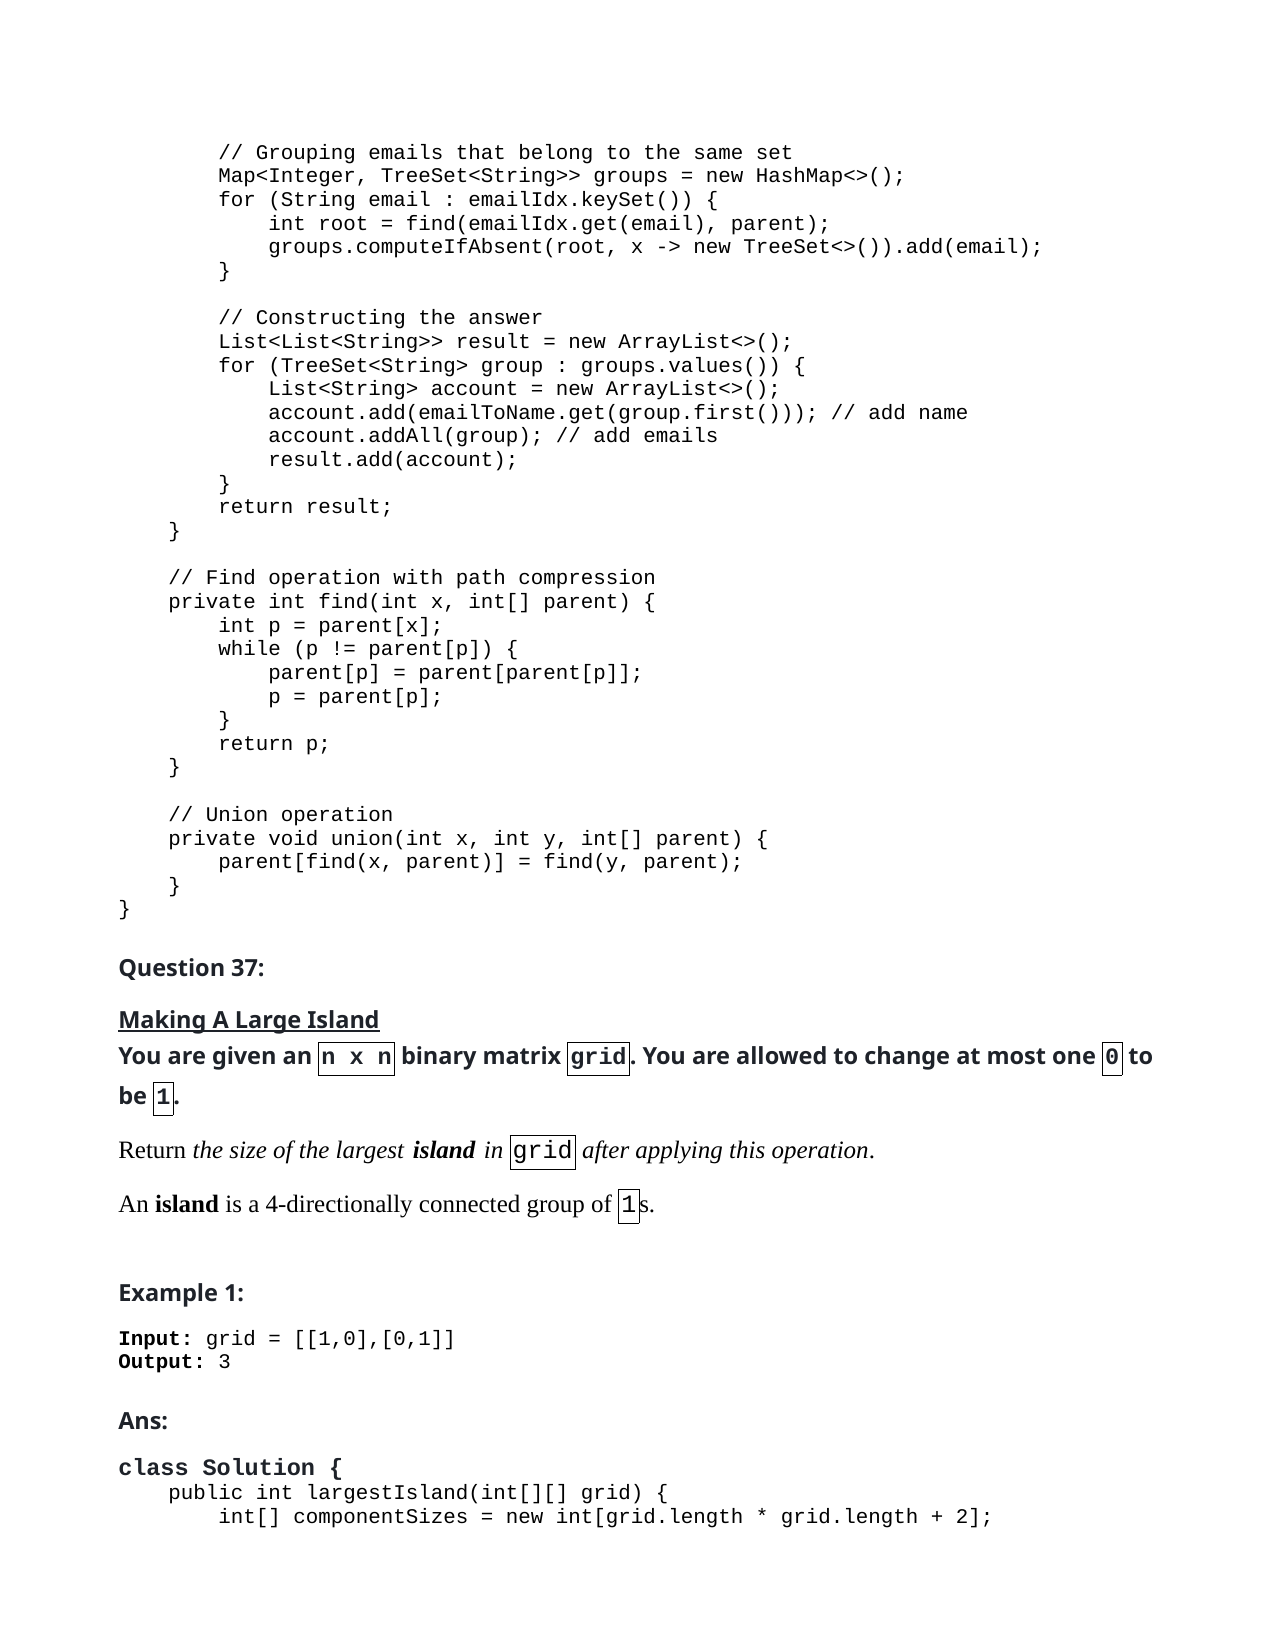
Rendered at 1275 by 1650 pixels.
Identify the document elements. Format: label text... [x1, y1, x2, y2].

text } [118, 260, 1157, 284]
text // Grouping emails that belong to the same set [118, 142, 1157, 165]
text // Constructing the answer [118, 307, 1157, 331]
text Making A Large Island You are given an n x n binary matrix grid. You are allowed to change at most one 0 to be 1. [118, 1003, 1157, 1115]
text class Solution { [118, 1456, 1157, 1482]
text } [118, 520, 1157, 544]
text private void union(int x, int y, int[] parent) { [118, 827, 1157, 851]
text int root = find(emailIdx.get(email), parent); [118, 213, 1157, 236]
text return result; [118, 496, 1157, 520]
text result.add(account); [118, 449, 1157, 473]
text Map<Integer, TreeSet<String>> groups = new HashMap<>(); [118, 165, 1157, 189]
text List<String> account = new ArrayList<>(); [118, 378, 1157, 402]
text An island is a 4-directionally connected group of [118, 1189, 618, 1223]
text Question 37: [118, 952, 1157, 983]
text // Find operation with path compression [118, 567, 1157, 591]
text p = parent[p]; [118, 686, 1157, 709]
text while (p != parent[p]) { [118, 638, 1157, 662]
text } [118, 898, 1157, 922]
text account.addAll(group); // add emails [118, 426, 1157, 449]
text List<List<String>> result = new ArrayList<>(); [118, 331, 1157, 354]
text } [118, 709, 1157, 733]
text int p = parent[x]; [118, 615, 1157, 638]
text account.add(emailToName.get(group.first())); // add name [118, 402, 1157, 426]
text } [118, 757, 1157, 780]
text // Union operation [118, 804, 1157, 827]
text Input: grid = [[1,0],[0,1]] [118, 1328, 1157, 1351]
text 1 [619, 1190, 639, 1223]
text s. [640, 1189, 1157, 1223]
text parent[find(x, parent)] = find(y, parent); [118, 851, 1157, 875]
text } [118, 473, 1157, 496]
text private int find(int x, int[] parent) { [118, 591, 1157, 615]
text Ans: [118, 1404, 1157, 1436]
text parent[p] = parent[parent[p]]; [118, 662, 1157, 686]
text grid [511, 1136, 575, 1169]
text Output: 3 [118, 1351, 1157, 1375]
text public int largestIsland(int[][] grid) { [118, 1482, 1157, 1506]
text for (String email : emailIdx.keySet()) { [118, 189, 1157, 213]
text after applying this operation. [576, 1135, 1157, 1169]
text int[] componentSizes = new int[grid.length * grid.length + 2]; [118, 1506, 1157, 1530]
text } [118, 875, 1157, 898]
text Return the size of the largest island in [118, 1135, 510, 1169]
text groups.computeIfAbsent(root, x -> new TreeSet<>()).add(email); [118, 236, 1157, 260]
text return p; [118, 733, 1157, 757]
text for (TreeSet<String> group : groups.values()) { [118, 354, 1157, 378]
text Example 1: [118, 1243, 1157, 1308]
